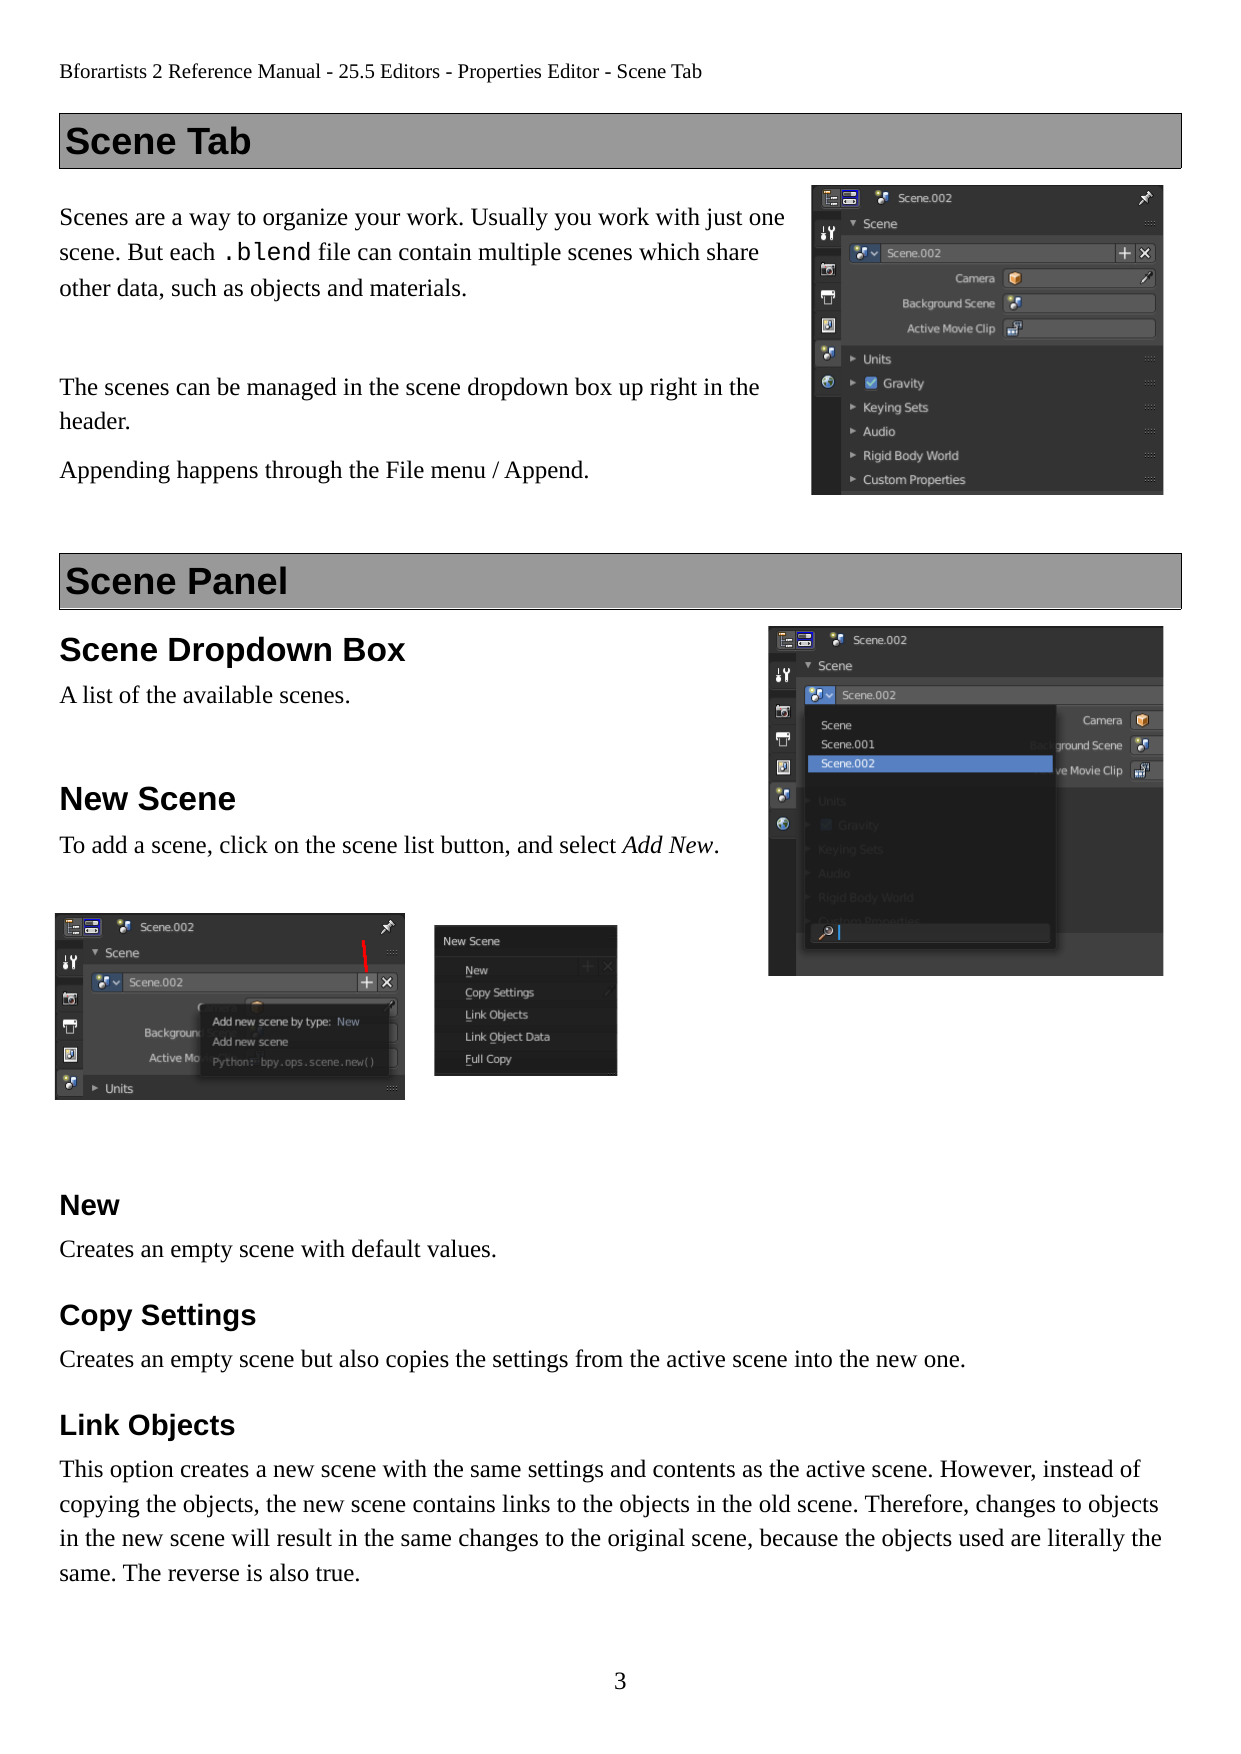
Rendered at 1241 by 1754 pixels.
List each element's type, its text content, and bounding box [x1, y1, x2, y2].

text Scenes are a way to organize your work. Usually you work with just one scene. But each .blend file can contain multiple scenes which share other data, such as objects and materials. [59, 202, 811, 302]
text A list of the available scenes. [59, 681, 768, 709]
subtitle Scene Dropdown Box [59, 629, 768, 668]
text Creates an empty scene with default values. [59, 1234, 1181, 1263]
subtitle New Scene [59, 779, 768, 818]
table_header Scene Panel [60, 554, 1181, 608]
text To add a scene, click on the scene list button, and select Add New. [59, 830, 768, 859]
text The scenes can be managed in the scene dropdown box up right in the header. [59, 372, 811, 435]
picture [811, 185, 1164, 495]
subtitle [1164, 629, 1181, 668]
picture [434, 925, 618, 1076]
picture [768, 626, 1164, 976]
subtitle New [59, 1188, 1181, 1222]
text Creates an empty scene but also copies the settings from the active scene into the new one. [59, 1344, 1181, 1373]
text This option creates a new scene with the same settings and contents as the active scene. However, instead of copying the objects, the new scene contains links to the objects in the old scene. Therefore, changes to objects in the new scene will result in the same changes to the original scene, because the objects used are literally the same. The reverse is also true. [59, 1454, 1181, 1587]
subtitle Copy Settings [59, 1298, 1181, 1332]
table_header Scene Tab [60, 114, 1181, 168]
text Appending happens through the File menu / Append. [59, 455, 811, 484]
picture [54, 913, 405, 1100]
subtitle Link Objects [59, 1408, 1181, 1442]
subtitle [1164, 779, 1181, 818]
